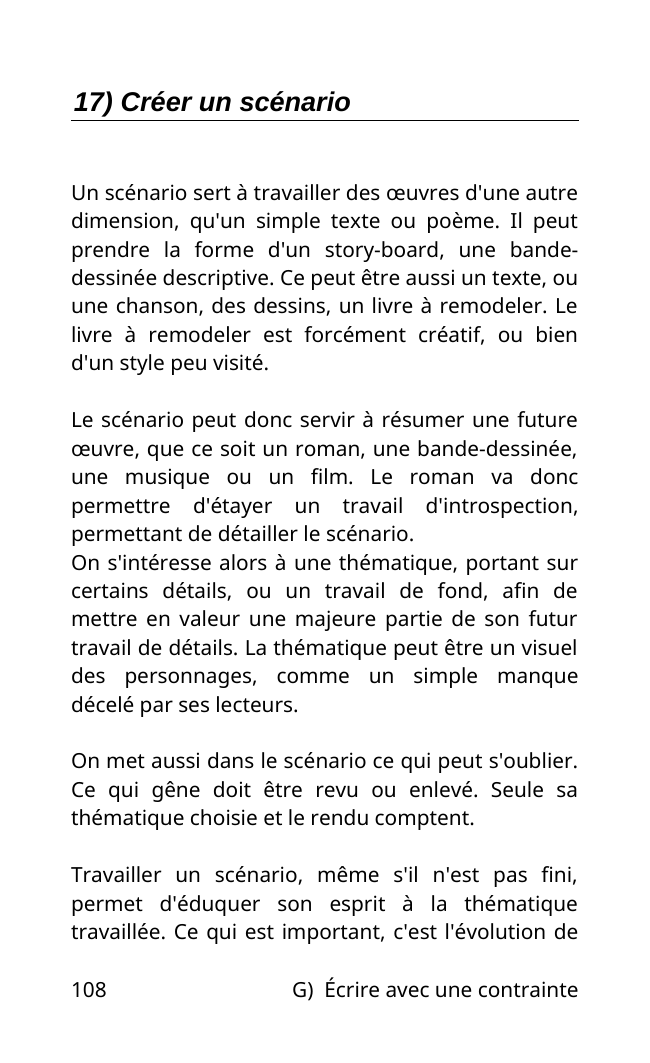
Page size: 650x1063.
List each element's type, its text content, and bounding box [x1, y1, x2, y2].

text Le scénario peut donc servir à résumer une future œuvre, que ce soit un roman, une bande-dessinée, une musique ou un film. Le roman va donc permettre d'étayer un travail d'introspection, permettant de détailler le scénario. [71, 405, 579, 548]
text Travailler un scénario, même s'il n'est pas fini, permet d'éduquer son esprit à la thématique travaillée. Ce qui est important, c'est l'évolution de [71, 860, 579, 946]
text On met aussi dans le scénario ce qui peut s'oublier. Ce qui gêne doit être revu ou enlevé. Seule sa thématique choisie et le rendu comptent. [71, 747, 579, 832]
text Un scénario sert à travailler des œuvres d'une autre dimension, qu'un simple texte ou poème. Il peut prendre la forme d'un story-board, une bande-dessinée descriptive. Ce peut être aussi un texte, ou une chanson, des dessins, un livre à remodeler. Le livre à remodeler est forcément créatif, ou bien d'un style peu visité. [71, 178, 579, 377]
subtitle Créer un scénario [71, 84, 579, 120]
text On s'intéresse alors à une thématique, portant sur certains détails, ou un travail de fond, afin de mettre en valeur une majeure partie de son futur travail de détails. La thématique peut être un visuel des personnages, comme un simple manque décelé par ses lecteurs. [71, 548, 579, 718]
